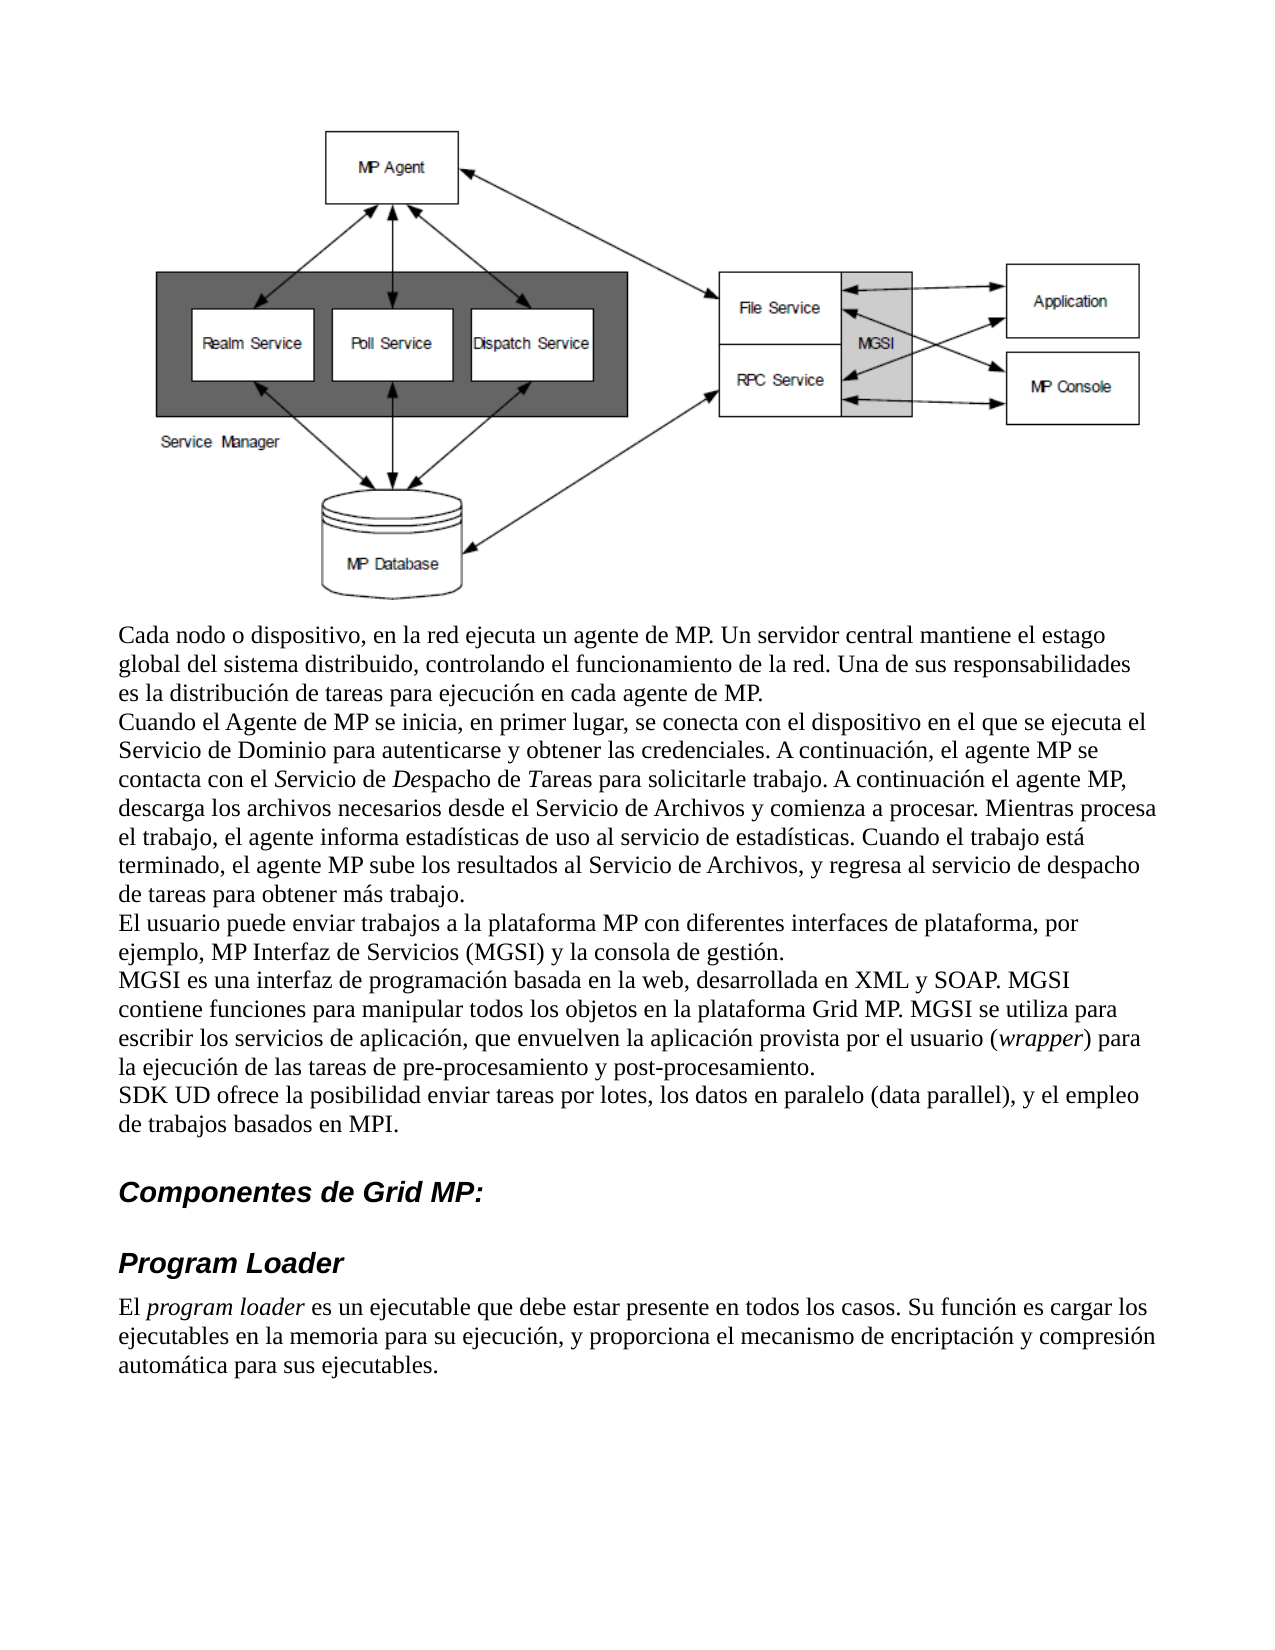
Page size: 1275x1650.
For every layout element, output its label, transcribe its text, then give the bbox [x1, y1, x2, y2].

subtitle Program Loader [118, 1246, 1157, 1280]
text El usuario puede enviar trabajos a la plataforma MP con diferentes interfaces de plataforma, por ejemplo, MP Interfaz de Servicios (MGSI) y la consola de gestión. [118, 908, 1157, 965]
text Cada nodo o dispositivo, en la red ejecuta un agente de MP. Un servidor central mantiene el estago global del sistema distribuido, controlando el funcionamiento de la red. Una de sus responsabilidades es la distribución de tareas para ejecución en cada agente de MP. [118, 621, 1157, 707]
text SDK UD ofrece la posibilidad enviar tareas por lotes, los datos en paralelo (data parallel), y el empleo de trabajos basados en MPI. [118, 1080, 1157, 1138]
text MGSI es una interfaz de programación basada en la web, desarrollada en XML y SOAP. MGSI contiene funciones para manipular todos los objetos en la plataforma Grid MP. MGSI se utiliza para escribir los servicios de aplicación, que envuelven la aplicación provista por el usuario (wrapper) para la ejecución de las tareas de pre-procesamiento y post-procesamiento. [118, 965, 1157, 1080]
subtitle Componentes de Grid MP: [118, 1175, 1157, 1209]
picture [118, 118, 1157, 621]
text El program loader es un ejecutable que debe estar presente en todos los casos. Su función es cargar los ejecutables en la memoria para su ejecución, y proporciona el mecanismo de encriptación y compresión automática para sus ejecutables. [118, 1292, 1157, 1379]
text Cuando el Agente de MP se inicia, en primer lugar, se conecta con el dispositivo en el que se ejecuta el Servicio de Dominio para autenticarse y obtener las credenciales. A continuación, el agente MP se contacta con el Servicio de Despacho de Tareas para solicitarle trabajo. A continuación el agente MP, descarga los archivos necesarios desde el Servicio de Archivos y comienza a procesar. Mientras procesa el trabajo, el agente informa estadísticas de uso al servicio de estadísticas. Cuando el trabajo está terminado, el agente MP sube los resultados al Servicio de Archivos, y regresa al servicio de despacho de tareas para obtener más trabajo. [118, 707, 1157, 908]
